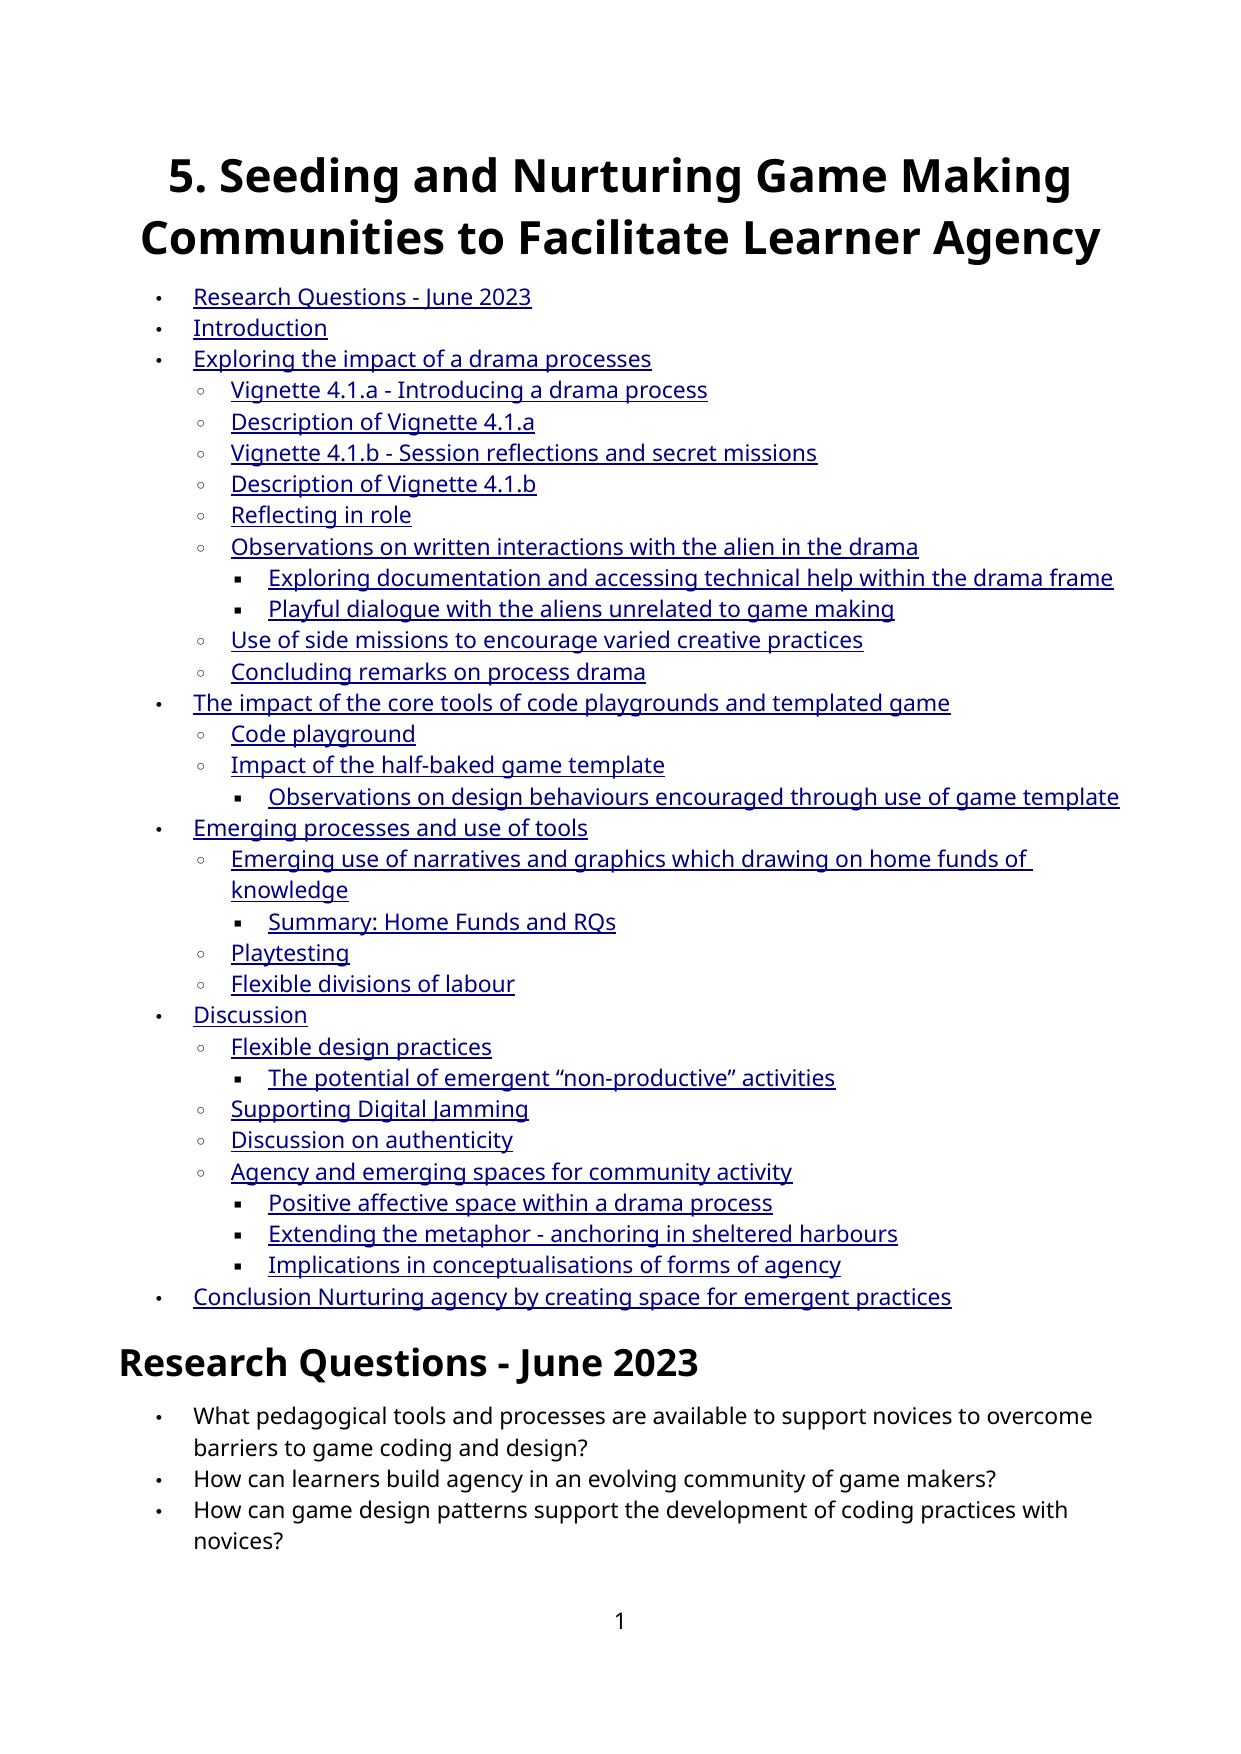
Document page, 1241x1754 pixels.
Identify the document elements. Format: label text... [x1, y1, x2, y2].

list Discussion on authenticity [193, 1124, 1122, 1155]
list Description of Vignette 4.1.b [193, 468, 1122, 499]
list Extending the metaphor - anchoring in sheltered harbours [231, 1218, 1122, 1249]
list Impact of the half-baked game template [193, 749, 1122, 780]
list Use of side missions to encourage varied creative practices [193, 624, 1122, 655]
list What pedagogical tools and processes are available to support novices to overcome barriers to game coding and design? [156, 1400, 1122, 1463]
list Conclusion Nurturing agency by creating space for emergent practices [156, 1280, 1122, 1312]
list Concluding remarks on process drama [193, 655, 1122, 687]
list Discussion [156, 999, 1122, 1030]
list Playful dialogue with the aliens unrelated to game making [231, 593, 1122, 624]
list Code playground [193, 718, 1122, 749]
list Supporting Digital Jamming [193, 1093, 1122, 1124]
title 5. Seeding and Nurturing Game Making Communities to Facilitate Learner Agency [118, 143, 1122, 268]
list Flexible divisions of labour [193, 968, 1122, 999]
list Observations on design behaviours encouraged through use of game template [231, 780, 1122, 812]
list Reflecting in role [193, 499, 1122, 530]
list Summary: Home Funds and RQs [231, 905, 1122, 937]
list Emerging use of narratives and graphics which drawing on home funds of knowledge [193, 843, 1122, 905]
list Exploring documentation and accessing technical help within the drama frame [231, 562, 1122, 593]
list Playtesting [193, 937, 1122, 968]
list The potential of emergent “non-productive” activities [231, 1062, 1122, 1093]
list Description of Vignette 4.1.a [193, 405, 1122, 437]
list Vignette 4.1.b - Session reflections and secret missions [193, 437, 1122, 468]
subtitle Research Questions - June 2023 [118, 1337, 1122, 1388]
list Agency and emerging spaces for community activity [193, 1155, 1122, 1187]
list Implications in conceptualisations of forms of agency [231, 1249, 1122, 1280]
list Emerging processes and use of tools [156, 812, 1122, 843]
list How can learners build agency in an evolving community of game makers? [156, 1463, 1122, 1494]
list Vignette 4.1.a - Introducing a drama process [193, 374, 1122, 405]
list How can game design patterns support the development of coding practices with novices? [156, 1494, 1122, 1556]
list Flexible design practices [193, 1030, 1122, 1062]
list Research Questions - June 2023 [156, 280, 1122, 312]
list Observations on written interactions with the alien in the drama [193, 530, 1122, 562]
list Positive affective space within a drama process [231, 1187, 1122, 1218]
list Introduction [156, 312, 1122, 343]
list Exploring the impact of a drama processes [156, 343, 1122, 374]
list The impact of the core tools of code playgrounds and templated game [156, 687, 1122, 718]
